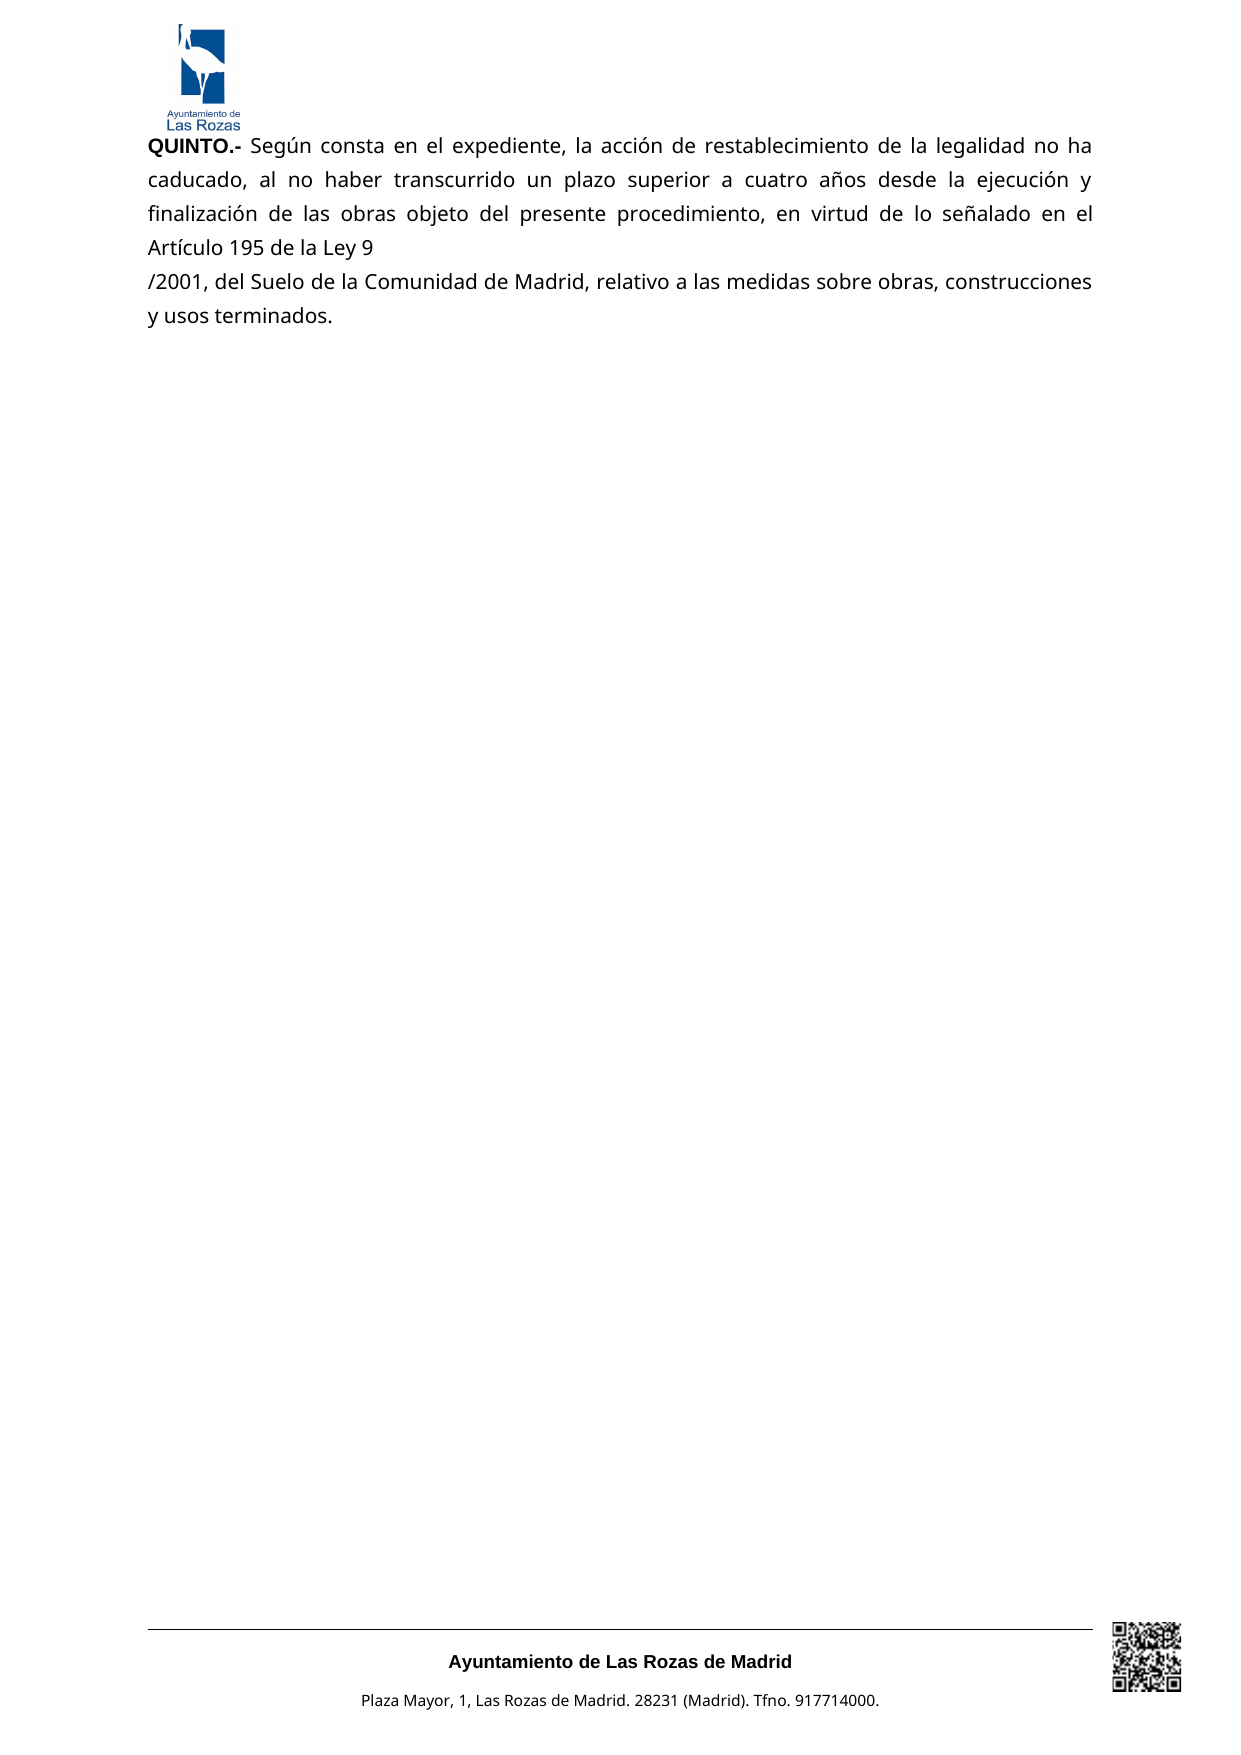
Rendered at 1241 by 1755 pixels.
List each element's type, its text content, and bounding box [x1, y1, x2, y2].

text QUINTO.- Según consta en el expediente, la acción de restablecimiento de la legalidad no ha caducado, al no haber transcurrido un plazo superior a cuatro años desde la ejecución y finalización de las obras objeto del presente procedimiento, en virtud de lo señalado en el Artículo 195 de la Ley 9 [148, 131, 1093, 262]
text /2001, del Suelo de la Comunidad de Madrid, relativo a las medidas sobre obras, construcciones y usos terminados. [148, 267, 1093, 330]
